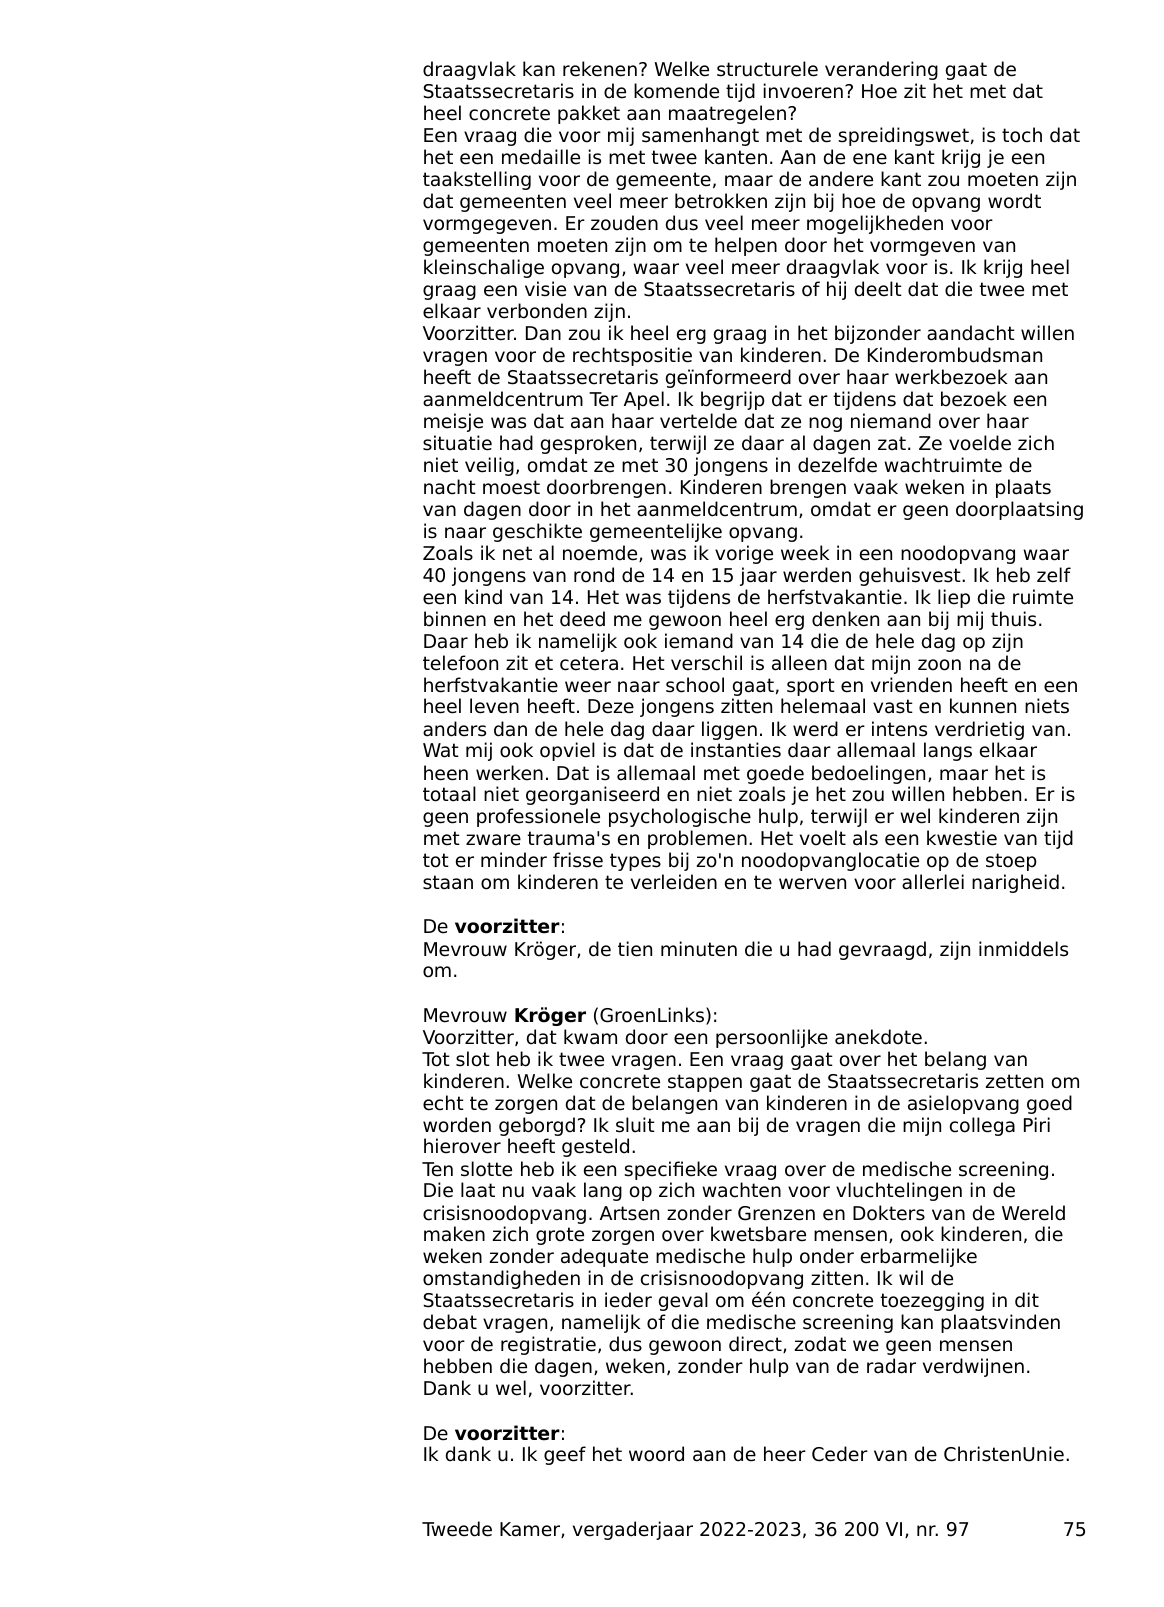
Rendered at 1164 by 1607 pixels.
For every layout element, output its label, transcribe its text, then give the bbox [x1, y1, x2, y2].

text De voorzitter: [422, 916, 1087, 938]
text De voorzitter: [422, 1422, 1087, 1444]
text Ten slotte heb ik een specifieke vraag over de medische screening. Die laat nu vaak lang op zich wachten voor vluchtelingen in de crisisnoodopvang. Artsen zonder Grenzen en Dokters van de Wereld maken zich grote zorgen over kwetsbare mensen, ook kinderen, die weken zonder adequate medische hulp onder erbarmelijke omstandigheden in de crisisnoodopvang zitten. Ik wil de Staatssecretaris in ieder geval om één concrete toezegging in dit debat vragen, namelijk of die medische screening kan plaatsvinden voor de registratie, dus gewoon direct, zodat we geen mensen hebben die dagen, weken, zonder hulp van de radar verdwijnen. [422, 1158, 1087, 1378]
text Tot slot heb ik twee vragen. Een vraag gaat over het belang van kinderen. Welke concrete stappen gaat de Staatssecretaris zetten om echt te zorgen dat de belangen van kinderen in de asielopvang goed worden geborgd? Ik sluit me aan bij de vragen die mijn collega Piri hierover heeft gesteld. [422, 1048, 1087, 1158]
text Ik dank u. Ik geef het woord aan de heer Ceder van de ChristenUnie. [422, 1444, 1087, 1466]
text Voorzitter, dat kwam door een persoonlijke anekdote. [422, 1027, 1087, 1048]
text Dank u wel, voorzitter. [422, 1378, 1087, 1400]
text Een vraag die voor mij samenhangt met de spreidingswet, is toch dat het een medaille is met twee kanten. Aan de ene kant krijg je een taakstelling voor de gemeente, maar de andere kant zou moeten zijn dat gemeenten veel meer betrokken zijn bij hoe de opvang wordt vormgegeven. Er zouden dus veel meer mogelijkheden voor gemeenten moeten zijn om te helpen door het vormgeven van kleinschalige opvang, waar veel meer draagvlak voor is. Ik krijg heel graag een visie van de Staatssecretaris of hij deelt dat die twee met elkaar verbonden zijn. [422, 125, 1087, 323]
text Voorzitter. Dan zou ik heel erg graag in het bijzonder aandacht willen vragen voor de rechtspositie van kinderen. De Kinderombudsman heeft de Staatssecretaris geïnformeerd over haar werkbezoek aan aanmeldcentrum Ter Apel. Ik begrijp dat er tijdens dat bezoek een meisje was dat aan haar vertelde dat ze nog niemand over haar situatie had gesproken, terwijl ze daar al dagen zat. Ze voelde zich niet veilig, omdat ze met 30 jongens in dezelfde wachtruimte de nacht moest doorbrengen. Kinderen brengen vaak weken in plaats van dagen door in het aanmeldcentrum, omdat er geen doorplaatsing is naar geschikte gemeentelijke opvang. [422, 323, 1087, 543]
text Mevrouw Kröger (GroenLinks): [422, 1004, 1087, 1027]
text Mevrouw Kröger, de tien minuten die u had gevraagd, zijn inmiddels om. [422, 938, 1087, 982]
text Zoals ik net al noemde, was ik vorige week in een noodopvang waar 40 jongens van rond de 14 en 15 jaar werden gehuisvest. Ik heb zelf een kind van 14. Het was tijdens de herfstvakantie. Ik liep die ruimte binnen en het deed me gewoon heel erg denken aan bij mij thuis. Daar heb ik namelijk ook iemand van 14 die de hele dag op zijn telefoon zit et cetera. Het verschil is alleen dat mijn zoon na de herfstvakantie weer naar school gaat, sport en vrienden heeft en een heel leven heeft. Deze jongens zitten helemaal vast en kunnen niets anders dan de hele dag daar liggen. Ik werd er intens verdrietig van. Wat mij ook opviel is dat de instanties daar allemaal langs elkaar heen werken. Dat is allemaal met goede bedoelingen, maar het is totaal niet georganiseerd en niet zoals je het zou willen hebben. Er is geen professionele psychologische hulp, terwijl er wel kinderen zijn met zware trauma's en problemen. Het voelt als een kwestie van tijd tot er minder frisse types bij zo'n noodopvanglocatie op de stoep staan om kinderen te verleiden en te werven voor allerlei narigheid. [422, 543, 1087, 894]
text draagvlak kan rekenen? Welke structurele verandering gaat de Staatssecretaris in de komende tijd invoeren? Hoe zit het met dat heel concrete pakket aan maatregelen? [422, 59, 1087, 125]
